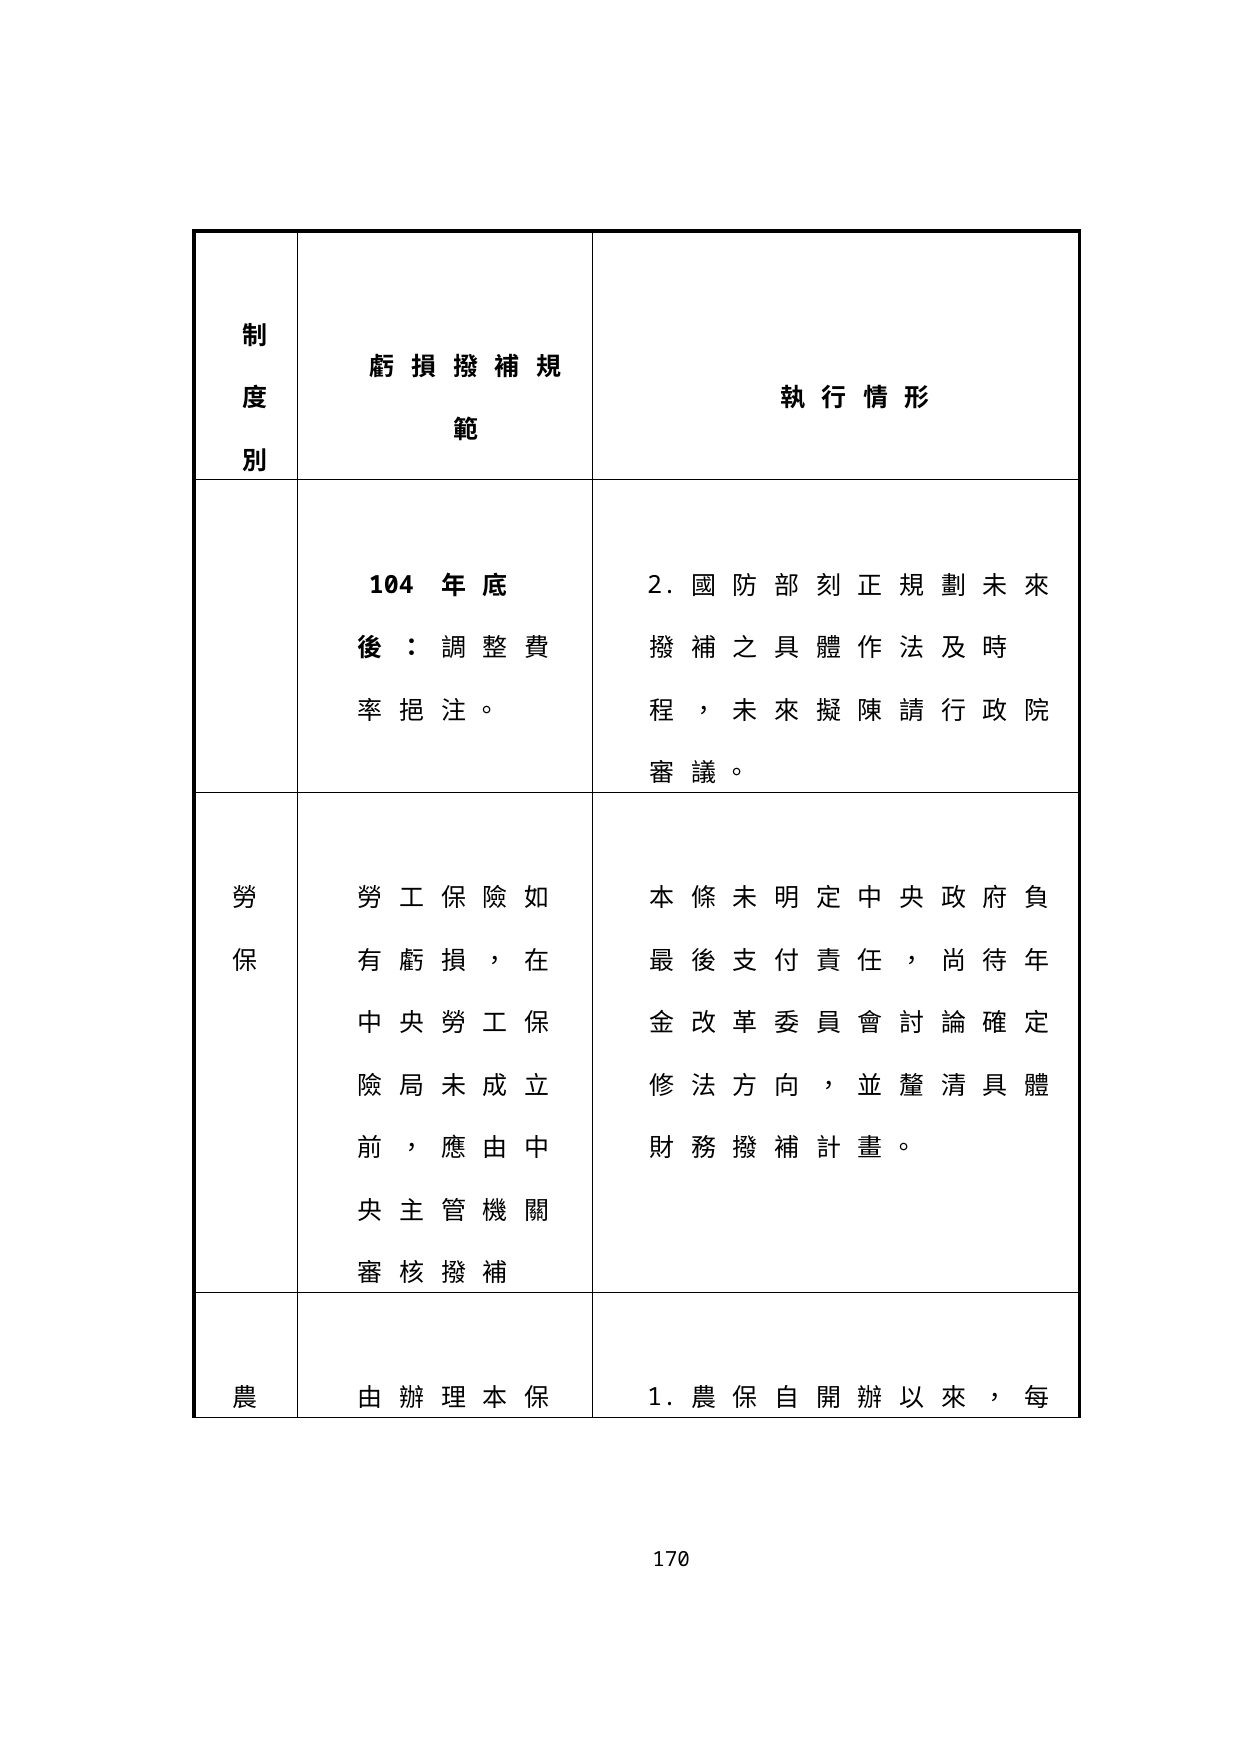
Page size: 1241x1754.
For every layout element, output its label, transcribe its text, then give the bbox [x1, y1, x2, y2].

table_cell 由辦理本保 [298, 1293, 592, 1417]
table_cell 農 [196, 1293, 297, 1417]
table_cell 1.農保自開辦以來，每 [593, 1293, 1078, 1417]
table_cell 104年底後：調整費率挹注。 [298, 480, 592, 792]
table_cell 勞工保險如有虧損，在中央勞工保險局未成立前，應由中央主管機關審核撥補 [298, 793, 592, 1292]
table_cell 2.國防部刻正規劃未來撥補之具體作法及時程，未來擬陳請行政院審議。 [593, 480, 1078, 792]
table_header 制度別 [196, 233, 297, 479]
table_cell [196, 480, 297, 792]
table_cell 本條未明定中央政府負最後支付責任，尚待年金改革委員會討論確定修法方向，並釐清具體財務撥補計畫。 [593, 793, 1078, 1292]
table_header 虧損撥補規範 [298, 233, 592, 479]
table_header 執行情形 [593, 233, 1078, 479]
table_cell 勞保 [196, 793, 297, 1292]
